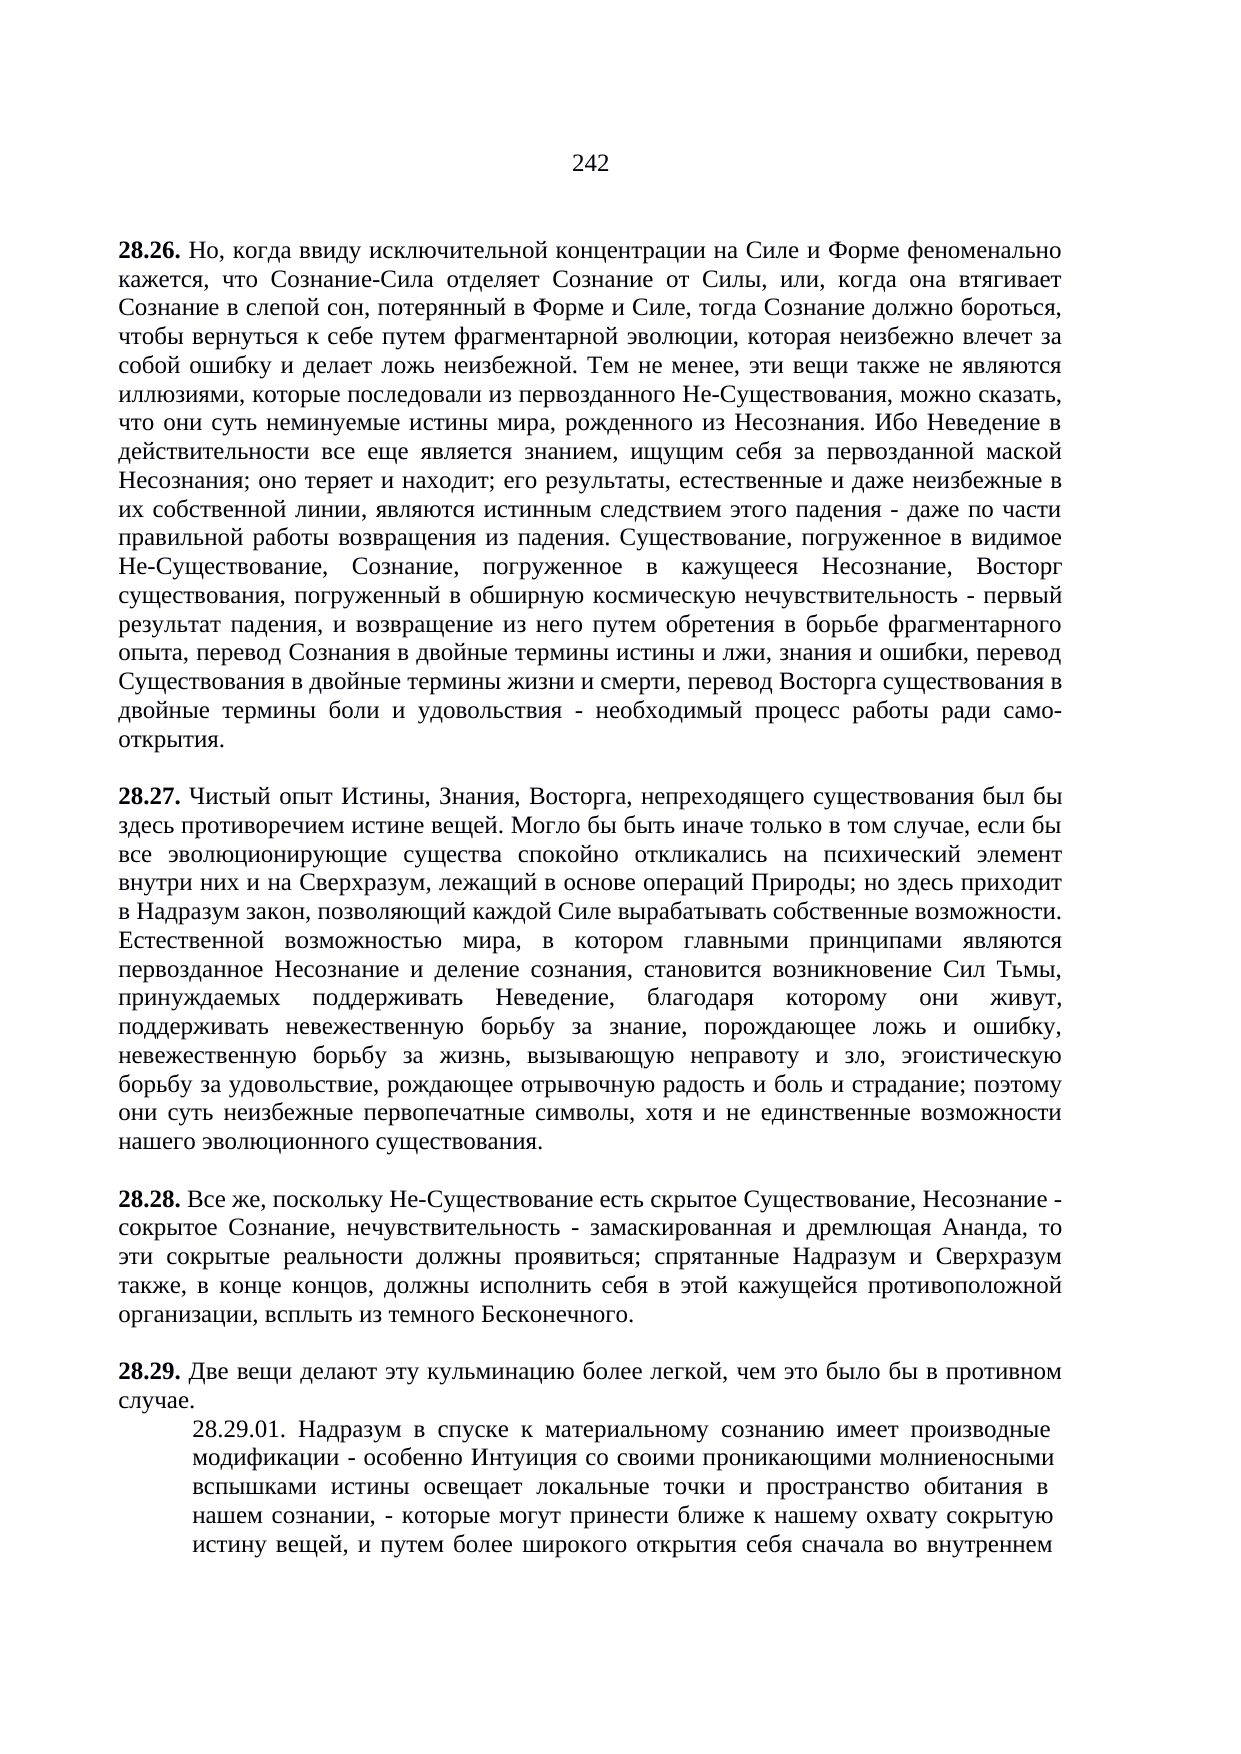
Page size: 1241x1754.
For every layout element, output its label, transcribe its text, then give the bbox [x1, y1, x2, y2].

text 28.26. Но, когда ввиду исключительной концентрации на Силе и Форме феноменально кажется, что Сознание-Сила отделяет Сознание от Силы, или, когда она втягивает Сознание в слепой сон, потерянный в Форме и Силе, тогда Сознание должно бороться, чтобы вернуться к себе путем фрагментарной эволюции, которая неизбежно влечет за собой ошибку и делает ложь неизбежной. Тем не менее, эти вещи также не являются иллюзиями, которые последовали из первозданного Не-Существования, можно сказать, что они суть неминуемые истины мира, рожденного из Несознания. Ибо Неведение в действительности все еще является знанием, ищущим себя за первозданной маской Несознания; оно теряет и находит; его результаты, естественные и даже неизбежные в их собственной линии, являются истинным следствием этого падения - даже по части правильной работы возвращения из падения. Существование, погруженное в видимое Не-Существование, Сознание, погруженное в кажущееся Несознание, Восторг существования, погруженный в обширную космическую нечувствительность - первый результат падения, и возвращение из него путем обретения в борьбе фрагментарного опыта, перевод Сознания в двойные термины истины и лжи, знания и ошибки, перевод Существования в двойные термины жизни и смерти, перевод Восторга существования в двойные термины боли и удовольствия - необходимый процесс работы ради само-открытия. [118, 235, 1063, 752]
text 28.28. Все же, поскольку Не-Существование есть скрытое Существование, Несознание - сокрытое Сознание, нечувствительность - замаскированная и дремлющая Ананда, то эти сокрытые реальности должны проявиться; спрятанные Надразум и Сверхразум также, в конце концов, должны исполнить себя в этой кажущейся противоположной организации, всплыть из темного Бесконечного. [118, 1184, 1063, 1327]
text 28.27. Чистый опыт Истины, Знания, Восторга, непреходящего существования был бы здесь противоречием истине вещей. Могло бы быть иначе только в том случае, если бы все эволюционирующие существа спокойно откликались на психический элемент внутри них и на Сверхразум, лежащий в основе операций Природы; но здесь приходит в Надразум закон, позволяющий каждой Силе вырабатывать собственные возможности. Естественной возможностью мира, в котором главными принципами являются первозданное Несознание и деление сознания, становится возникновение Сил Тьмы, принуждаемых поддерживать Неведение, благодаря которому они живут, поддерживать невежественную борьбу за знание, порождающее ложь и ошибку, невежественную борьбу за жизнь, вызывающую неправоту и зло, эгоистическую борьбу за удовольствие, рождающее отрывочную радость и боль и страдание; поэтому они суть неизбежные первопечатные символы, хотя и не единственные возможности нашего эволюционного существования. [118, 781, 1063, 1155]
text 28.29. Две вещи делают эту кульминацию более легкой, чем это было бы в противном случае. [118, 1356, 1063, 1414]
text 28.29.01. Надразум в спуске к материальному сознанию имеет производные модификации - особенно Интуиция со своими проникающими молниеносными вспышками истины освещает локальные точки и пространство обитания в нашем сознании, - которые могут принести ближе к нашему охвату сокрытую истину вещей, и путем более широкого открытия себя сначала во внутреннем [118, 1414, 1063, 1557]
